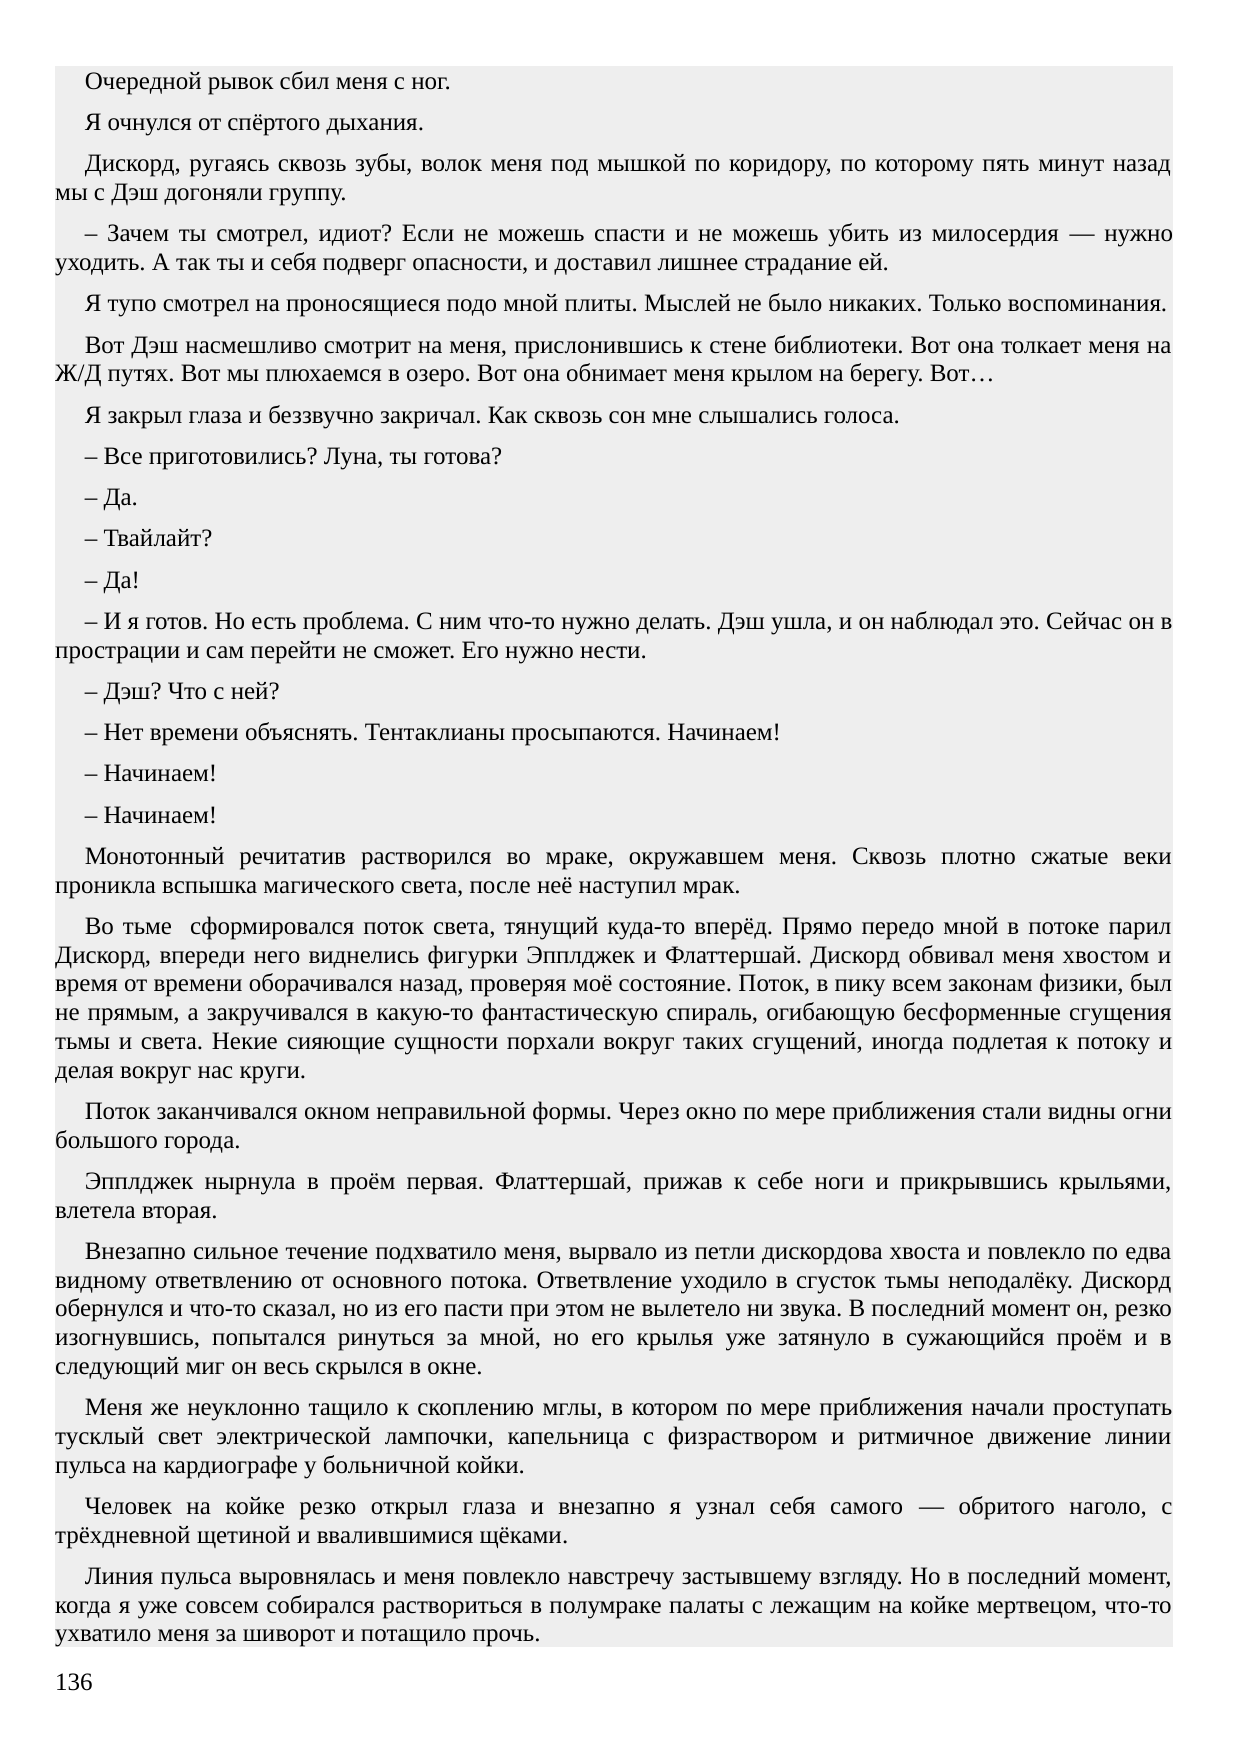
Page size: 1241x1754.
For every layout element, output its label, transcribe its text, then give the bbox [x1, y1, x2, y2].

text Я тупо смотрел на проносящиеся подо мной плиты. Мыслей не было никаких. Только воспоминания. [55, 288, 1173, 317]
text – Нет времени объяснять. Тентаклианы просыпаются. Начинаем! [55, 717, 1173, 746]
text – Зачем ты смотрел, идиот? Если не можешь спасти и не можешь убить из милосердия — нужно уходить. А так ты и себя подверг опасности, и доставил лишнее страдание ей. [55, 218, 1173, 276]
text Дискорд, ругаясь сквозь зубы, волок меня под мышкой по коридору, по которому пять минут назад мы с Дэш догоняли группу. [55, 148, 1173, 206]
text – Дэш? Что с ней? [55, 676, 1173, 705]
text Вот Дэш насмешливо смотрит на меня, прислонившись к стене библиотеки. Вот она толкает меня на Ж/Д путях. Вот мы плюхаемся в озеро. Вот она обнимает меня крылом на берегу. Вот… [55, 330, 1173, 387]
text Во тьме сформировался поток света, тянущий куда-то вперёд. Прямо передо мной в потоке парил Дискорд, впереди него виднелись фигурки Эпплджек и Флаттершай. Дискорд обвивал меня хвостом и время от времени оборачивался назад, проверяя моё состояние. Поток, в пику всем законам физики, был не прямым, а закручивался в какую-то фантастическую спираль, огибающую бесформенные сгущения тьмы и света. Некие сияющие сущности порхали вокруг таких сгущений, иногда подлетая к потоку и делая вокруг нас круги. [55, 911, 1173, 1083]
text – Начинаем! [55, 758, 1173, 787]
text Очередной рывок сбил меня с ног. [55, 66, 1173, 95]
text – Твайлайт? [55, 523, 1173, 552]
text – И я готов. Но есть проблема. С ним что-то нужно делать. Дэш ушла, и он наблюдал это. Сейчас он в прострации и сам перейти не сможет. Его нужно нести. [55, 606, 1173, 663]
text – Все приготовились? Луна, ты готова? [55, 441, 1173, 470]
text – Да. [55, 482, 1173, 511]
text Я закрыл глаза и беззвучно закричал. Как сквозь сон мне слышались голоса. [55, 400, 1173, 428]
text Линия пульса выровнялась и меня повлекло навстречу застывшему взгляду. Но в последний момент, когда я уже совсем собирался раствориться в полумраке палаты с лежащим на койке мертвецом, что-то ухватило меня за шиворот и потащило прочь. [55, 1561, 1173, 1647]
text Человек на койке резко открыл глаза и внезапно я узнал себя самого — обритого наголо, с трёхдневной щетиной и ввалившимися щёками. [55, 1491, 1173, 1548]
text Внезапно сильное течение подхватило меня, вырвало из петли дискордова хвоста и повлекло по едва видному ответвлению от основного потока. Ответвление уходило в сгусток тьмы неподалёку. Дискорд обернулся и что-то сказал, но из его пасти при этом не вылетело ни звука. В последний момент он, резко изогнувшись, попытался ринуться за мной, но его крылья уже затянуло в сужающийся проём и в следующий миг он весь скрылся в окне. [55, 1236, 1173, 1380]
text Монотонный речитатив растворился во мраке, окружавшем меня. Сквозь плотно сжатые веки проникла вспышка магического света, после неё наступил мрак. [55, 841, 1173, 898]
text – Да! [55, 565, 1173, 593]
text Поток заканчивался окном неправильной формы. Через окно по мере приближения стали видны огни большого города. [55, 1096, 1173, 1153]
text Эпплджек нырнула в проём первая. Флаттершай, прижав к себе ноги и прикрывшись крыльями, влетела вторая. [55, 1166, 1173, 1223]
text – Начинаем! [55, 800, 1173, 828]
text Меня же неуклонно тащило к скоплению мглы, в котором по мере приближения начали проступать тусклый свет электрической лампочки, капельница с физраствором и ритмичное движение линии пульса на кардиографе у больничной койки. [55, 1392, 1173, 1478]
text Я очнулся от спёртого дыхания. [55, 107, 1173, 136]
